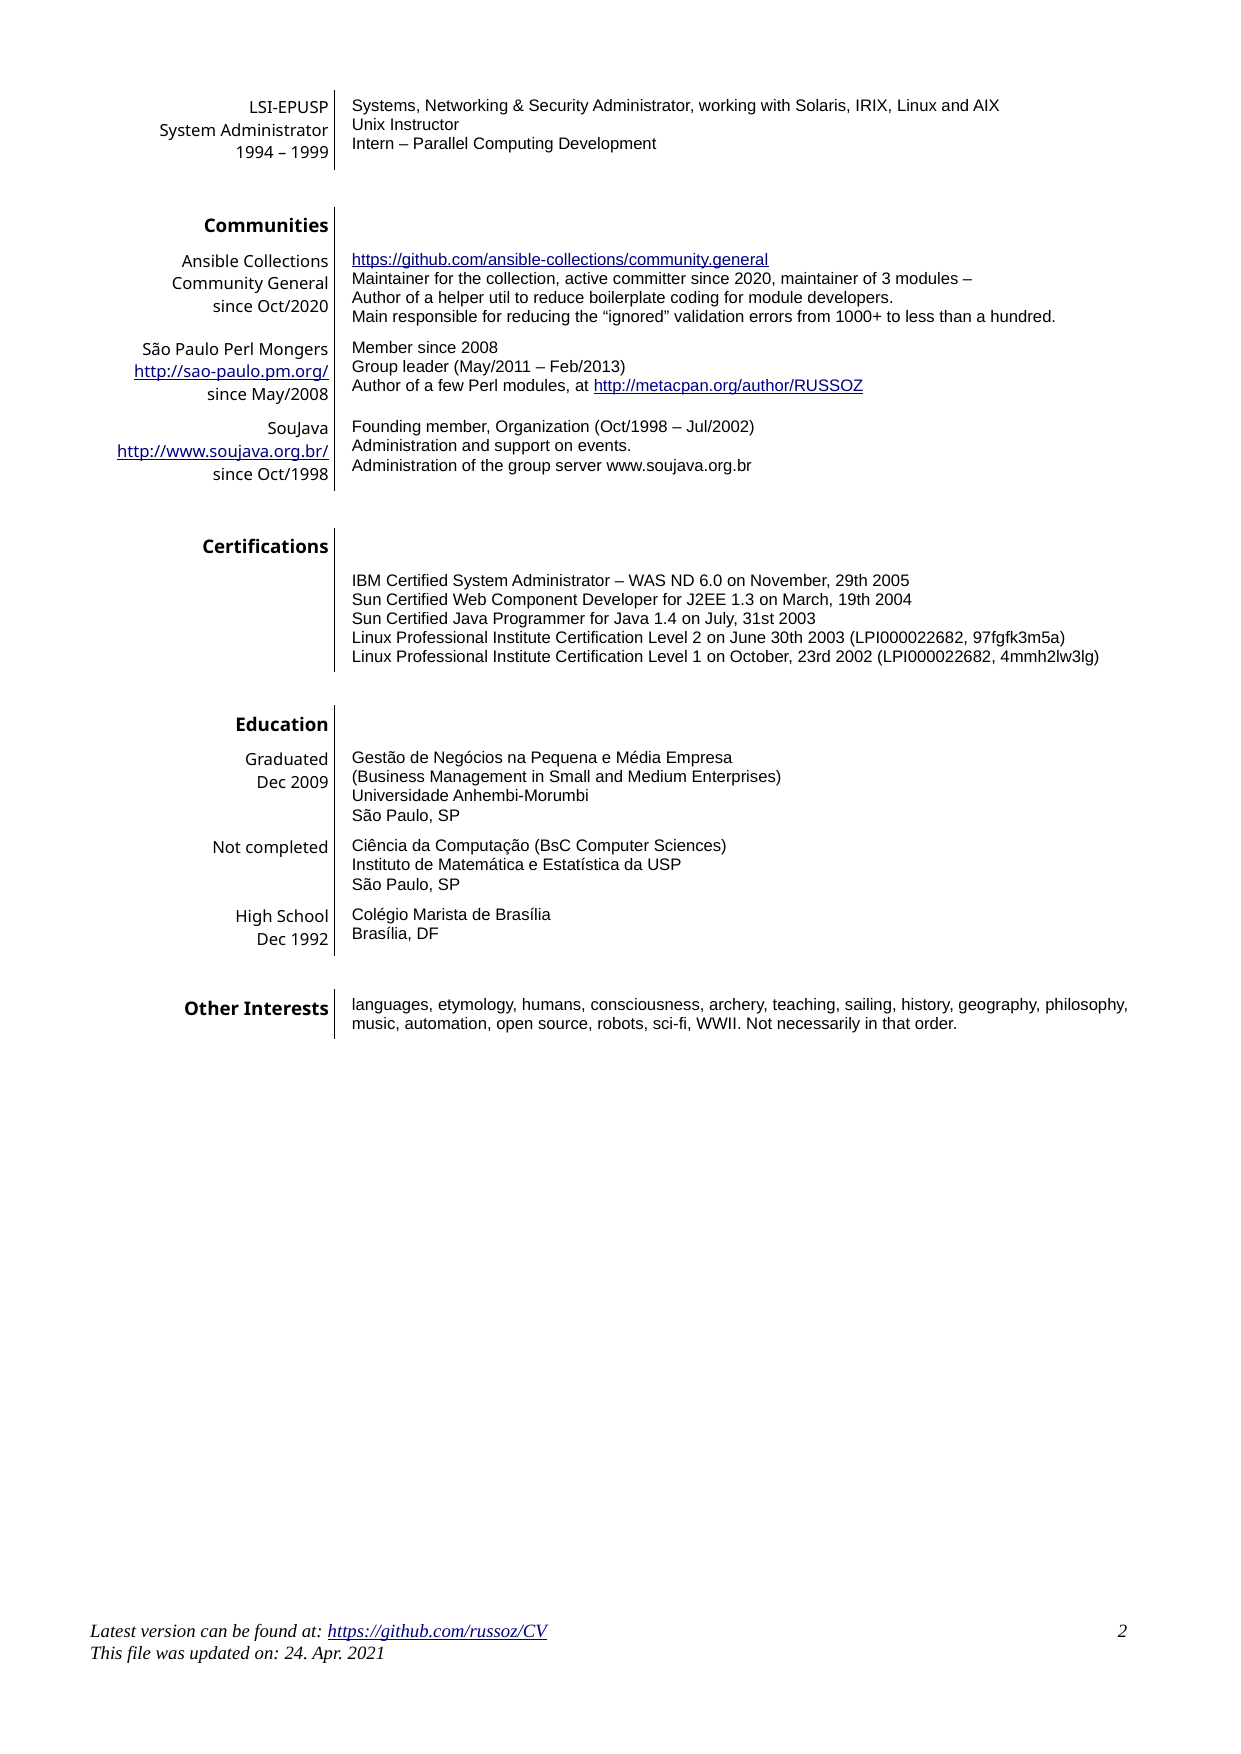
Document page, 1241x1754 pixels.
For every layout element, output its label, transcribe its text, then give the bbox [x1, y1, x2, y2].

table_cell [335, 528, 1149, 565]
table_cell [335, 705, 1149, 742]
table_cell [90, 672, 334, 705]
table_cell languages, etymology, humans, consciousness, archery, teaching, sailing, history, geography, philosophy, music, automation, open source, robots, sci-fi, WWII. Not necessarily in that order. [335, 989, 1149, 1039]
table_cell Ansible Collections Community General since Oct/2020 [90, 244, 334, 332]
table_cell Member since 2008 Group leader (May/2011 – Feb/2013) Author of a few Perl modules, at http://metacpan.org/author/RUSSOZ [335, 332, 1149, 411]
table_cell [90, 491, 334, 528]
table_cell [90, 170, 334, 207]
table_cell [334, 956, 1149, 989]
table_cell Founding member, Organization (Oct/1998 – Jul/2002) Administration and support on events. Administration of the group server www.soujava.org.br [335, 411, 1149, 491]
table_cell [334, 170, 1149, 207]
table_cell Colégio Marista de Brasília Brasília, DF [335, 899, 1149, 956]
table_cell High School Dec 1992 [90, 899, 334, 956]
table_cell IBM Certified System Administrator – WAS ND 6.0 on November, 29th 2005 Sun Certified Web Component Developer for J2EE 1.3 on March, 19th 2004 Sun Certified Java Programmer for Java 1.4 on July, 31st 2003 Linux Professional Institute Certification Level 2 on June 30th 2003 (LPI000022682, 97fgfk3m5a) Linux Professional Institute Certification Level 1 on October, 23rd 2002 (LPI000022682, 4mmh2lw3lg) [335, 565, 1149, 672]
table_cell SouJava http://www.soujava.org.br/ since Oct/1998 [90, 411, 334, 491]
table_cell Communities [90, 207, 334, 243]
table_cell Other Interests [90, 989, 334, 1039]
table_cell [335, 207, 1149, 243]
table_cell LSI-EPUSP System Administrator 1994 – 1999 [90, 90, 334, 169]
table_cell Gestão de Negócios na Pequena e Média Empresa (Business Management in Small and Medium Enterprises) Universidade Anhembi-Morumbi São Paulo, SP [335, 742, 1149, 830]
table_cell São Paulo Perl Mongers http://sao-paulo.pm.org/ since May/2008 [90, 332, 334, 411]
table_cell Certifications [90, 528, 334, 565]
table_cell [334, 672, 1149, 705]
table_cell [90, 565, 334, 672]
table_cell Graduated Dec 2009 [90, 742, 334, 830]
table_cell Not completed [90, 830, 334, 899]
table_cell https://github.com/ansible-collections/community.general Maintainer for the collection, active committer since 2020, maintainer of 3 modules – Author of a helper util to reduce boilerplate coding for module developers. Main responsible for reducing the “ignored” validation errors from 1000+ to less than a hundred. [335, 244, 1149, 332]
table_cell Systems, Networking & Security Administrator, working with Solaris, IRIX, Linux and AIX Unix Instructor Intern – Parallel Computing Development [335, 90, 1149, 169]
table_cell [90, 956, 334, 989]
table_cell [334, 491, 1149, 528]
table_cell Education [90, 705, 334, 742]
table_cell Ciência da Computação (BsC Computer Sciences) Instituto de Matemática e Estatística da USP São Paulo, SP [335, 830, 1149, 899]
